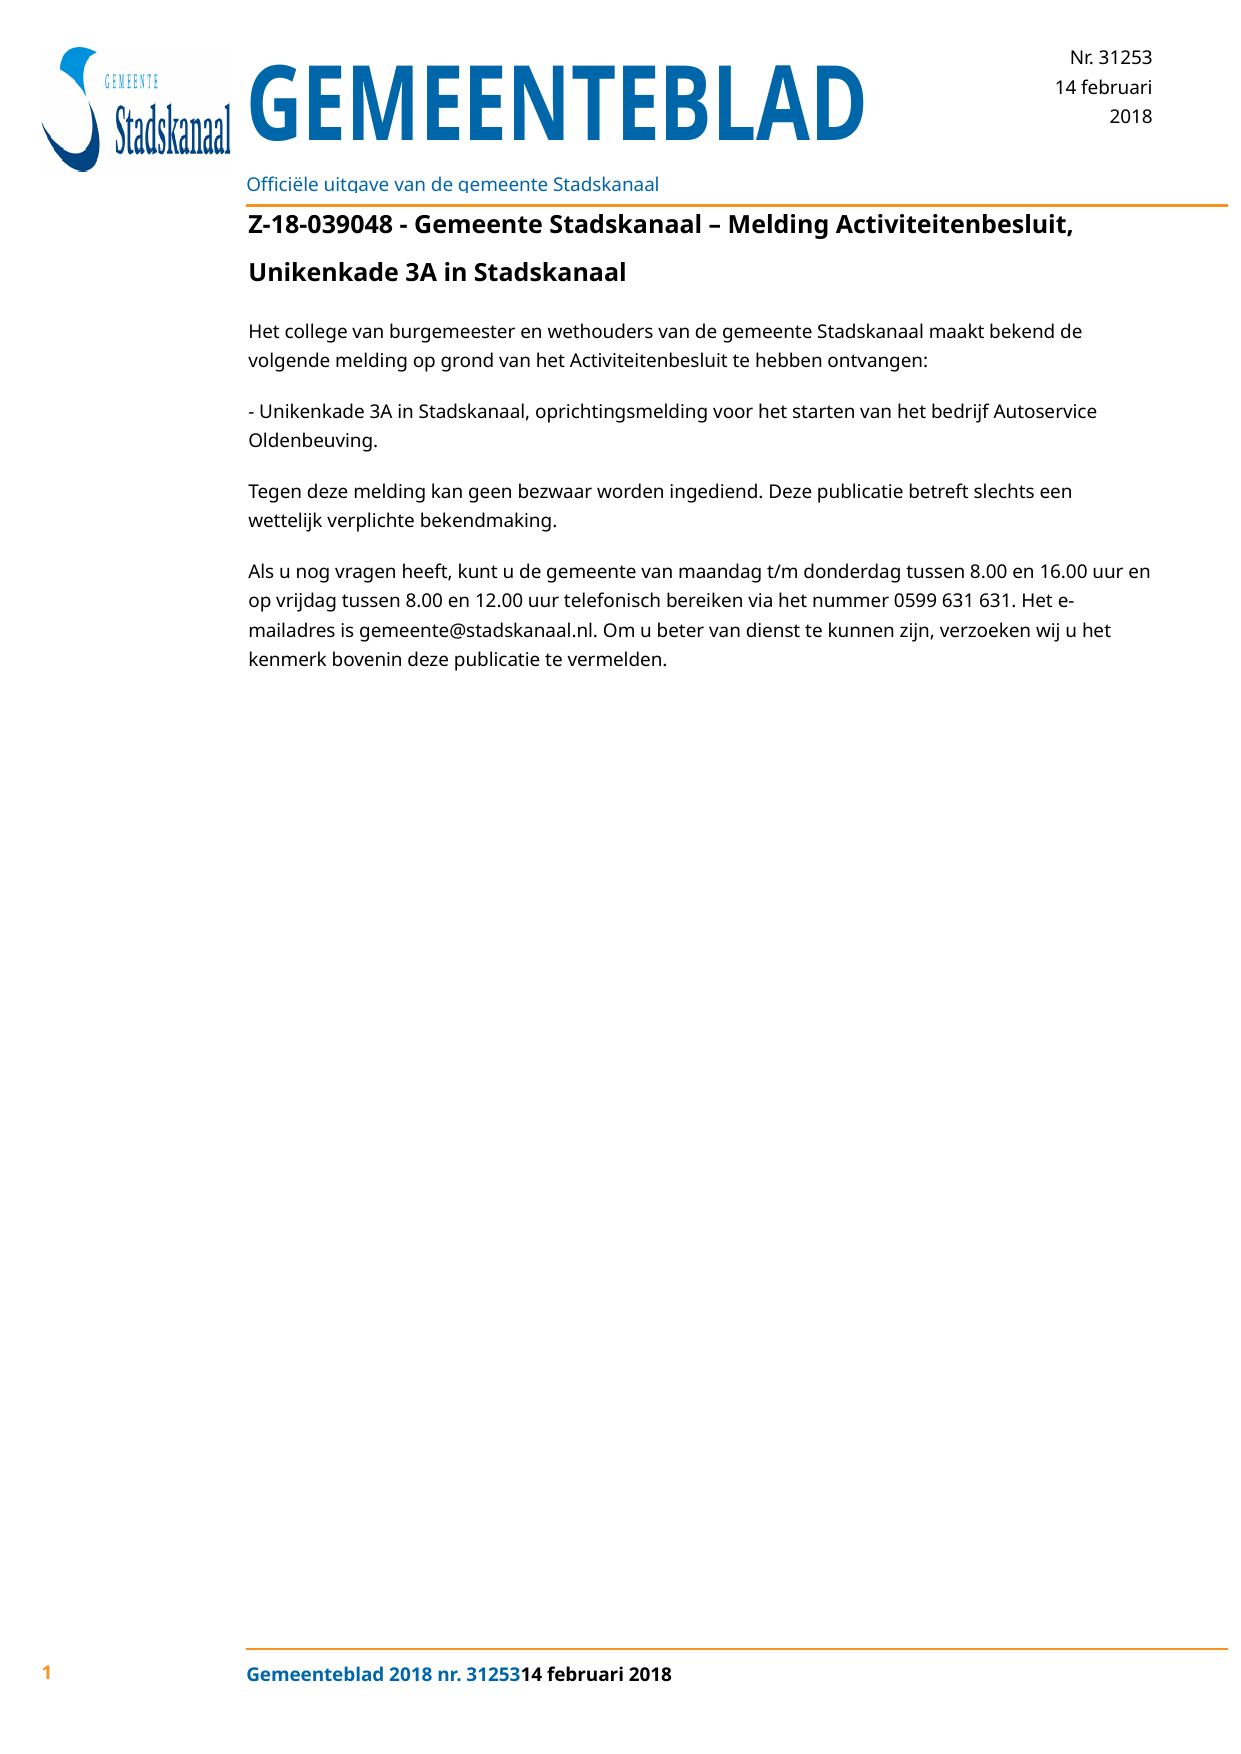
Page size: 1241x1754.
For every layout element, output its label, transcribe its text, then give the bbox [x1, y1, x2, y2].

text Als u nog vragen heeft, kunt u de gemeente van maandag t/m donderdag tussen 8.00 en 16.00 uur en op vrijdag tussen 8.00 en 12.00 uur telefonisch bereiken via het nummer 0599 631 631. Het e-mailadres is gemeente@stadskanaal.nl. Om u beter van dienst te kunnen zijn, verzoeken wij u het kenmerk bovenin deze publicatie te vermelden. [248, 558, 1152, 672]
text - Unikenkade 3A in Stadskanaal, oprichtingsmelding voor het starten van het bedrijf Autoservice Oldenbeuving. [248, 398, 1152, 453]
text Z-18-039048 - Gemeente Stadskanaal – Melding Activiteitenbesluit, Unikenkade 3A in Stadskanaal [248, 207, 1152, 288]
picture [41, 47, 231, 172]
text Het college van burgemeester en wethouders van de gemeente Stadskanaal maakt bekend de volgende melding op grond van het Activiteitenbesluit te hebben ontvangen: [248, 318, 1152, 373]
text Tegen deze melding kan geen bezwaar worden ingediend. Deze publicatie betreft slechts een wettelijk verplichte bekendmaking. [248, 478, 1152, 533]
